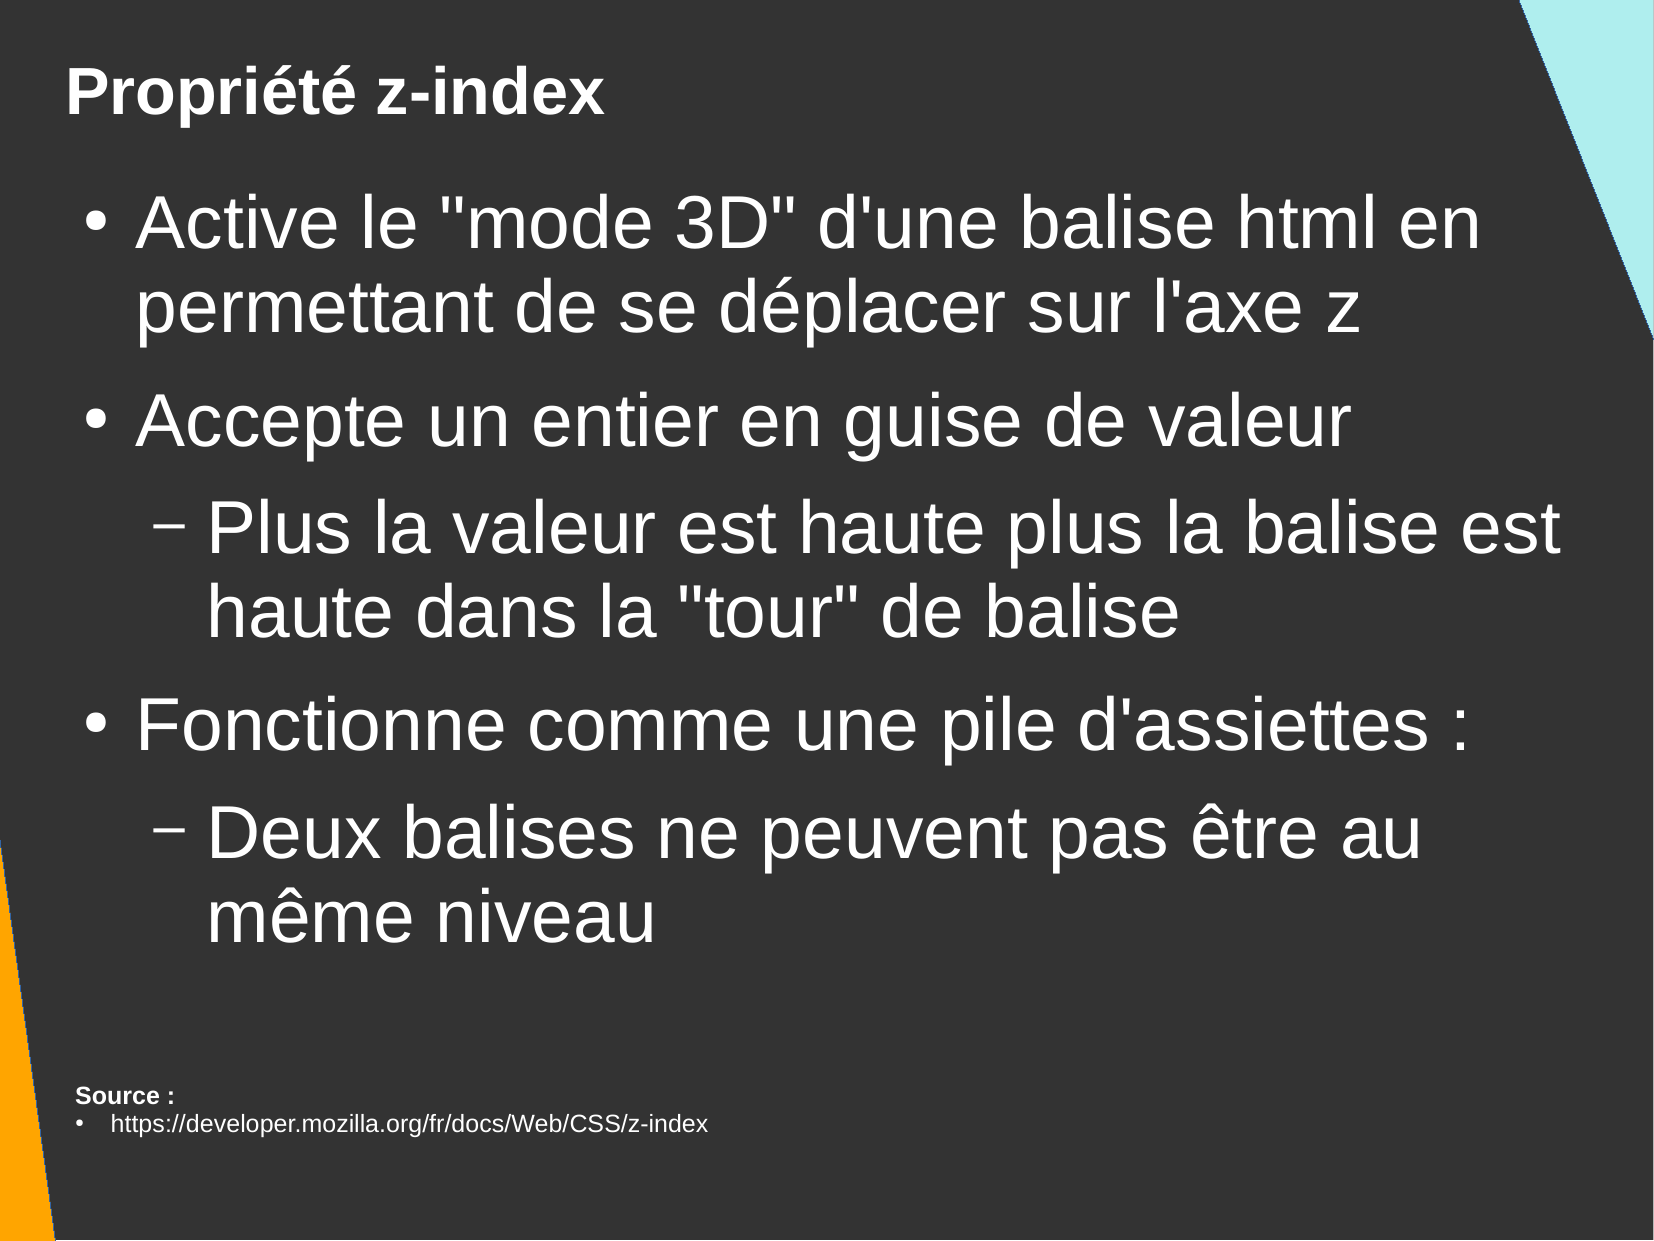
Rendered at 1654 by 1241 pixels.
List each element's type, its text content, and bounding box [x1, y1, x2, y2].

text_box [1519, 0, 1654, 340]
title Propriété z-index [64, 54, 1553, 135]
text_box Source : https://developer.mozilla.org/fr/docs/Web/CSS/z-index [60, 1074, 1546, 1217]
list Active le "mode 3D" d'une balise html en permettant de se déplacer sur l'axe z Accepte un entier en guise de valeur Plus la valeur est haute plus la balise est haute dans la "tour" de balise Fonctionne comme une pile d'assiettes : Deux balises ne peuvent pas être au même niveau [64, 180, 1604, 1028]
text_box [0, 839, 56, 1241]
